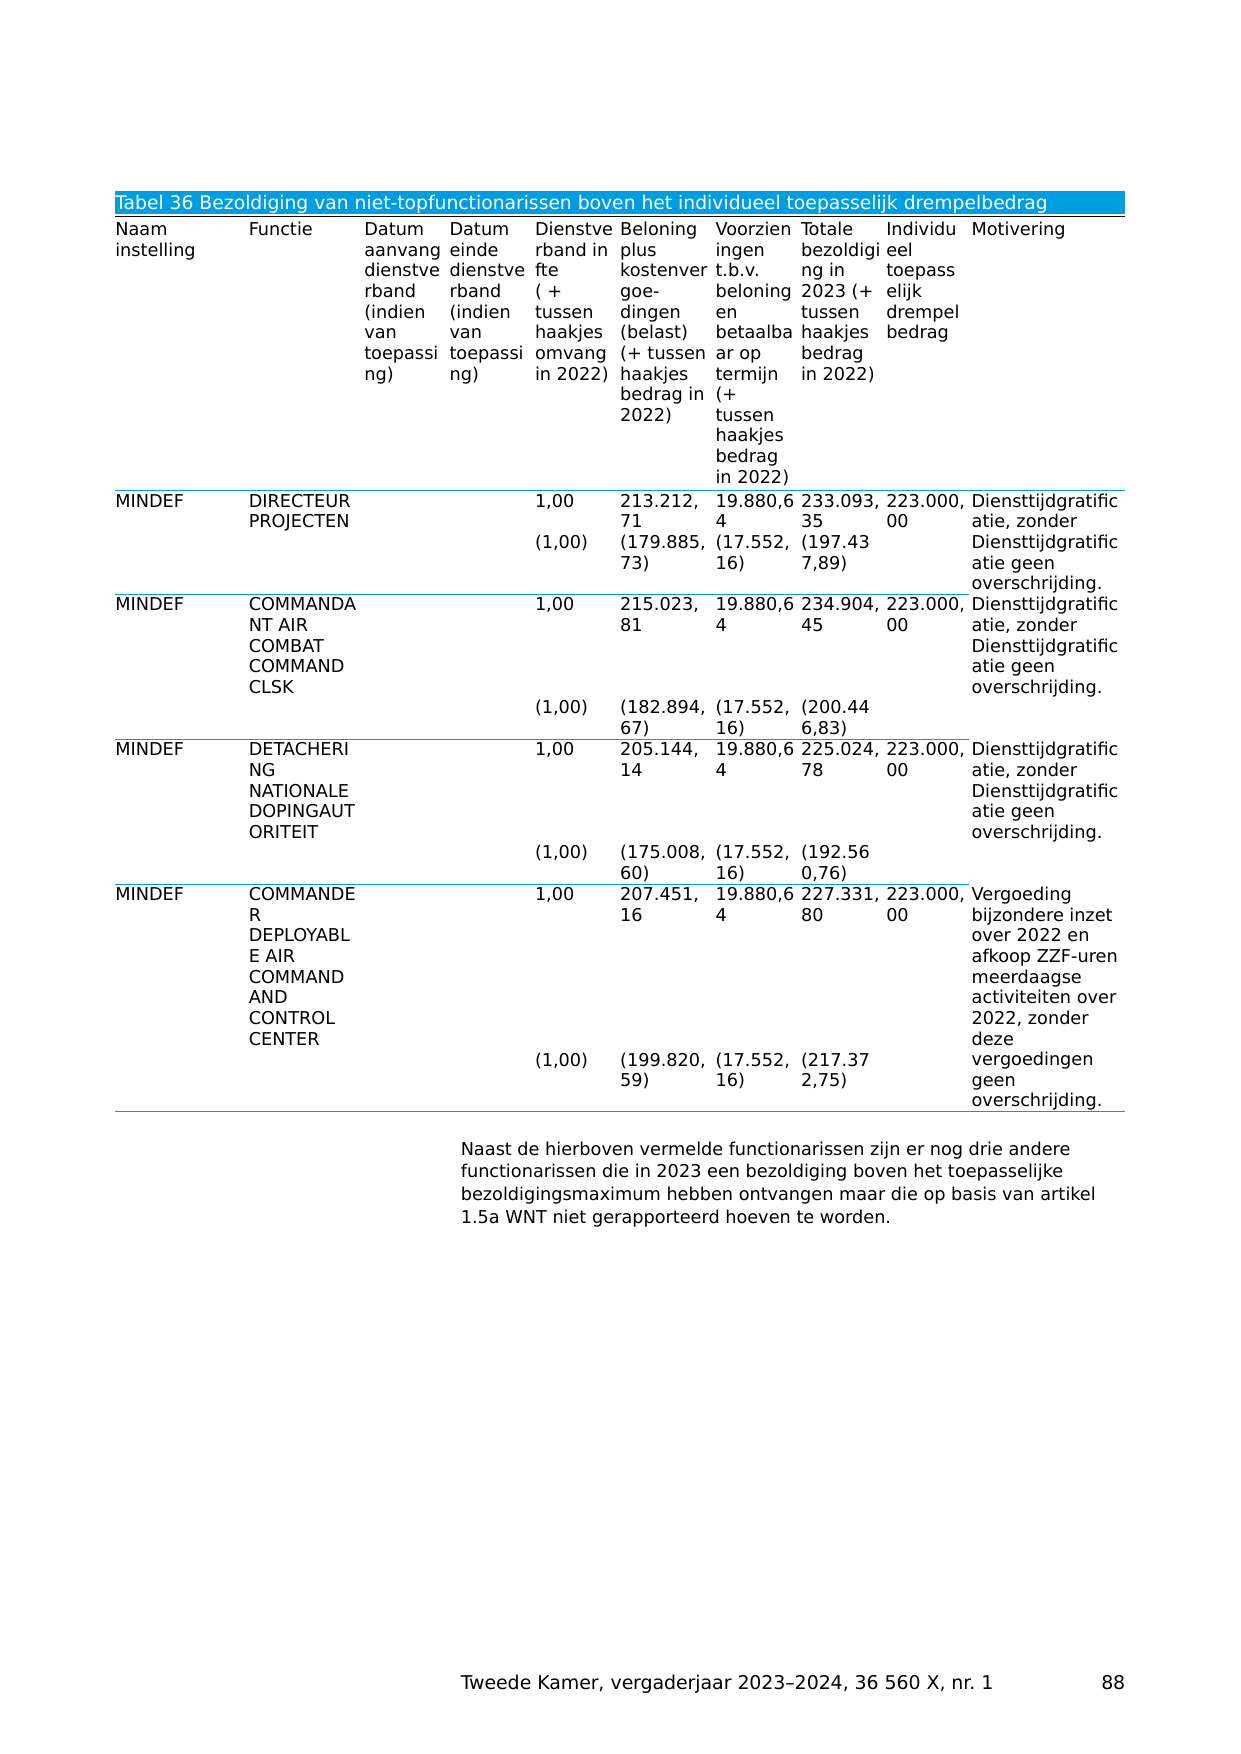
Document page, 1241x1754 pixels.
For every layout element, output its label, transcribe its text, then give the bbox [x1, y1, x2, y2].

table_cell 234.904,45 [798, 595, 883, 697]
table_cell (17.552,16) [713, 843, 798, 884]
table_cell 215.023,81 [617, 595, 712, 697]
table_cell Vergoeding bijzondere inzet over 2022 en afkoop ZZF-uren meerdaagse activiteiten over 2022, zonder deze vergoedingen geen overschrijding. [969, 884, 1125, 1111]
table_cell 1,00 [532, 491, 617, 532]
table_cell [883, 1049, 968, 1111]
table_cell 225.024,78 [798, 740, 883, 842]
table_cell Datum aanvang dienstverband (indien van toepassing) [361, 217, 446, 490]
text Naast de hierboven vermelde functionarissen zijn er nog drie andere functionarissen die in 2023 een bezoldiging boven het toepasselijke bezoldigingsmaximum hebben ontvangen maar die op basis van artikel 1.5a WNT niet gerapporteerd hoeven te worden. [461, 1137, 1125, 1228]
table_cell 19.880,64 [713, 740, 798, 842]
table_cell [446, 491, 532, 532]
table_cell (1,00) [532, 532, 617, 594]
table_cell Beloning plus kostenvergoe-dingen (belast) (+ tussen haakjes bedrag in 2022) [617, 217, 712, 490]
table_cell [361, 843, 446, 884]
table_cell Motivering [969, 217, 1125, 490]
table_cell 1,00 [532, 740, 617, 842]
table_cell Voorzieningen t.b.v. beloningen betaalbaar op termijn (+ tussen haakjes bedrag in 2022) [713, 217, 798, 490]
table_cell (1,00) [532, 1049, 617, 1111]
table_cell 207.451,16 [617, 885, 712, 1049]
table_cell [361, 532, 446, 594]
table_cell [883, 843, 968, 884]
table_cell [361, 698, 446, 739]
table_cell MINDEF [115, 740, 246, 842]
table_cell [446, 698, 532, 739]
table_cell Naam instelling [115, 217, 246, 490]
table_cell DETACHERING NATIONALE DOPINGAUTORITEIT [246, 740, 361, 842]
table_cell 1,00 [532, 885, 617, 1049]
table_cell (1,00) [532, 698, 617, 739]
table_cell Functie [246, 217, 361, 490]
table_cell [115, 843, 246, 884]
table_cell [446, 1049, 532, 1111]
table_cell 213.212,71 [617, 491, 712, 532]
table_cell [883, 532, 968, 594]
table_cell (1,00) [532, 843, 617, 884]
table_cell Dienstverband in fte ( + tussen haakjes omvang in 2022) [532, 217, 617, 490]
table_cell [446, 740, 532, 842]
table_cell [115, 1049, 246, 1111]
table_cell (175.008,60) [617, 843, 712, 884]
table_cell [446, 843, 532, 884]
table_cell MINDEF [115, 491, 246, 532]
table_cell [361, 885, 446, 1049]
table_cell 223.000,00 [883, 491, 968, 532]
table_cell DIRECTEUR PROJECTEN [246, 491, 361, 532]
table_cell (179.885,73) [617, 532, 712, 594]
table_cell 223.000,00 [883, 740, 968, 842]
table_cell Diensttijdgratificatie, zonder Diensttijdgratificatie geen overschrijding. [969, 594, 1125, 739]
table_cell [446, 885, 532, 1049]
table_cell (17.552,16) [713, 698, 798, 739]
table_cell MINDEF [115, 595, 246, 697]
table_cell [246, 1049, 361, 1111]
table_cell (197.437,89) [798, 532, 883, 594]
table_cell Diensttijdgratificatie, zonder Diensttijdgratificatie geen overschrijding. [969, 491, 1125, 594]
table_cell [446, 595, 532, 697]
table_cell 19.880,64 [713, 595, 798, 697]
table_cell [115, 532, 246, 594]
table_cell COMMANDER DEPLOYABLE AIR COMMAND AND CONTROL CENTER [246, 885, 361, 1049]
table_cell [115, 698, 246, 739]
table_cell 19.880,64 [713, 885, 798, 1049]
table_cell [246, 532, 361, 594]
table_cell [246, 698, 361, 739]
table_cell [361, 740, 446, 842]
table_cell [361, 491, 446, 532]
table_cell Totale bezoldiging in 2023 (+ tussen haakjes bedrag in 2022) [798, 217, 883, 490]
table_cell (199.820,59) [617, 1049, 712, 1111]
table_cell (217.372,75) [798, 1049, 883, 1111]
table_cell [361, 595, 446, 697]
table_cell [361, 1049, 446, 1111]
table_cell 205.144,14 [617, 740, 712, 842]
table_cell (17.552,16) [713, 532, 798, 594]
table_cell 223.000,00 [883, 885, 968, 1049]
table_cell MINDEF [115, 885, 246, 1049]
table_cell (182.894,67) [617, 698, 712, 739]
table_cell 227.331,80 [798, 885, 883, 1049]
table_cell 233.093,35 [798, 491, 883, 532]
table_cell (192.560,76) [798, 843, 883, 884]
table_cell [883, 698, 968, 739]
table_cell (200.446,83) [798, 698, 883, 739]
table_cell Diensttijdgratificatie, zonder Diensttijdgratificatie geen overschrijding. [969, 739, 1125, 884]
table_cell [446, 532, 532, 594]
table_cell 1,00 [532, 595, 617, 697]
table_cell (17.552,16) [713, 1049, 798, 1111]
table_cell COMMANDANT AIR COMBAT COMMAND CLSK [246, 595, 361, 697]
table_cell 223.000,00 [883, 595, 968, 697]
table_cell [246, 843, 361, 884]
table_cell Datum einde dienstverband (indien van toepassing) [446, 217, 532, 490]
table_cell Individueel toepasselijk drempelbedrag [883, 217, 968, 490]
table_cell 19.880,64 [713, 491, 798, 532]
